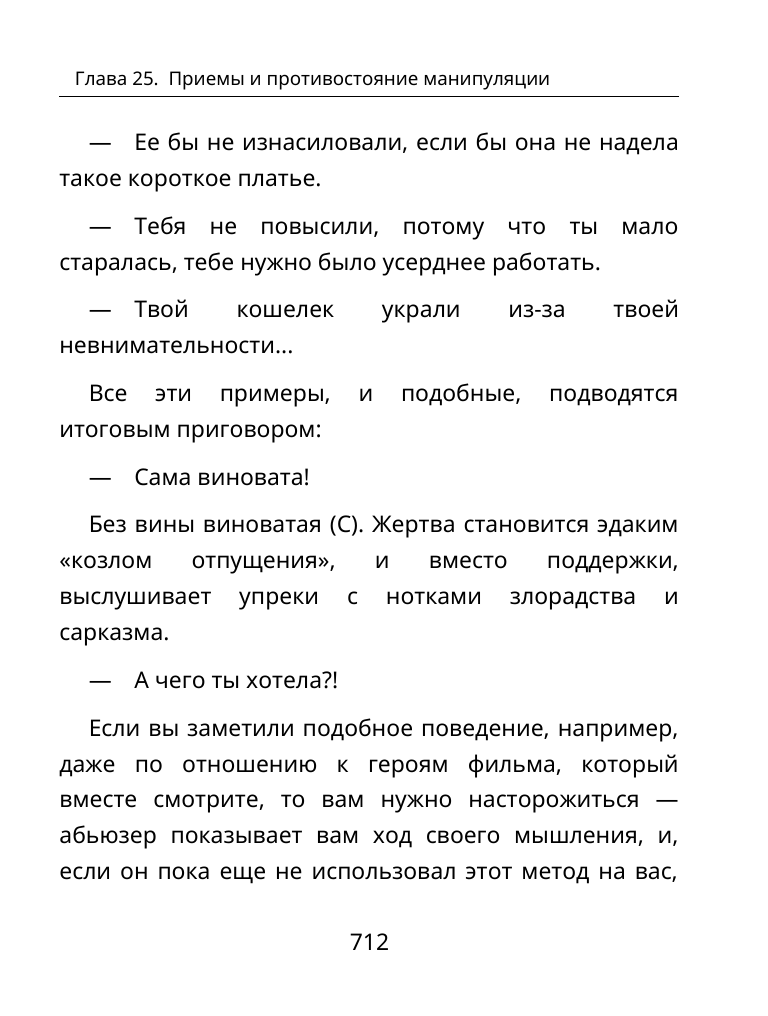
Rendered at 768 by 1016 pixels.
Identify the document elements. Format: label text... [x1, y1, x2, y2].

list Твой кошелек украли из-за твоей невнимательности... [59, 293, 679, 361]
list Сама виновата! [59, 461, 679, 492]
text Все эти примеры, и подобные, подводятся итоговым приговором: [59, 377, 679, 444]
text Без вины виноватая (С). Жертва становится эдаким «козлом отпущения», и вместо поддержки, выслушивает упреки с нотками злорадства и сарказма. [59, 508, 679, 647]
list Тебя не повысили, потому что ты мало старалась, тебе нужно было усерднее работать. [59, 210, 679, 277]
list А чего ты хотела?! [59, 664, 679, 695]
list Ее бы не изнасиловали, если бы она не надела такое короткое платье. [59, 126, 679, 193]
text Если вы заметили подобное поведение, например, даже по отношению к героям фильма, который вместе смотрите, то вам нужно насторожиться — абьюзер показывает вам ход своего мышления, и, если он пока еще не использовал этот метод на вас, [59, 712, 679, 887]
